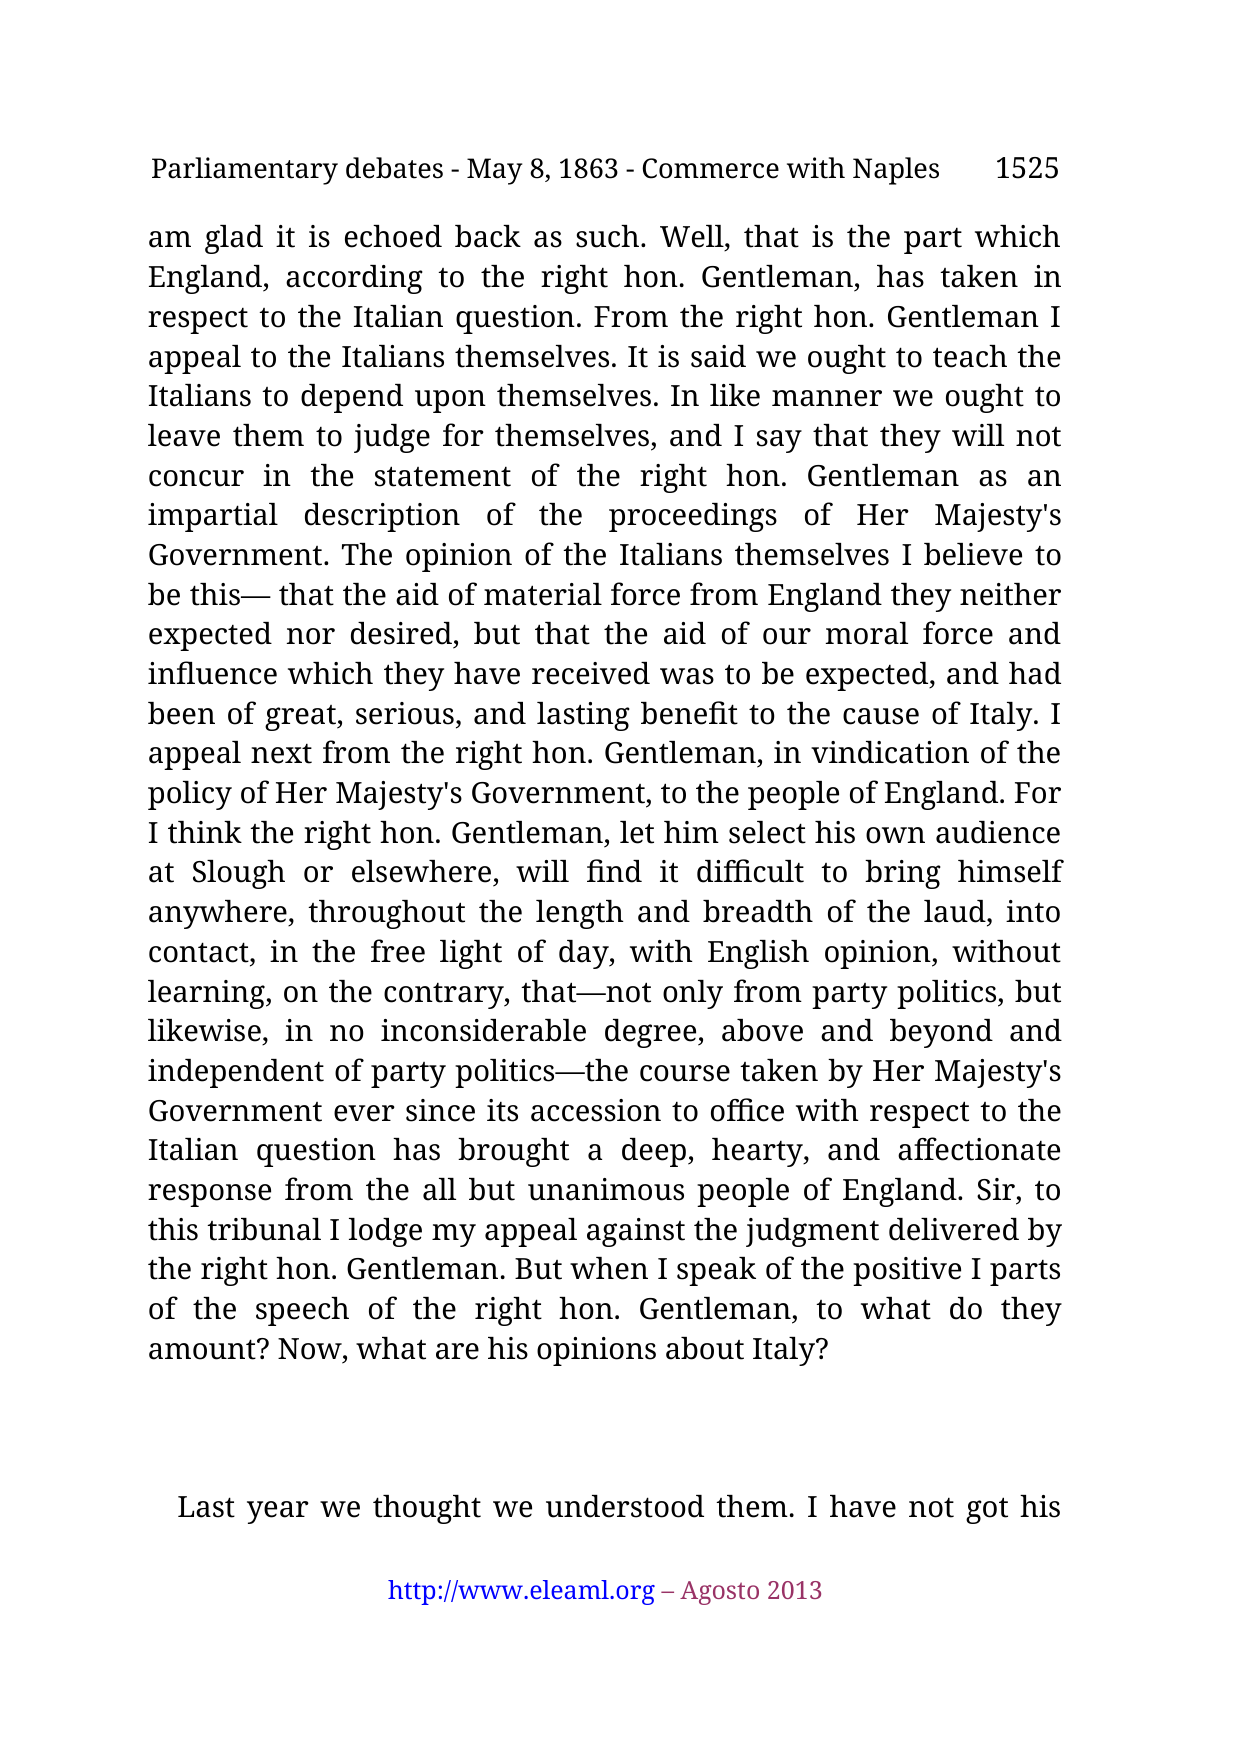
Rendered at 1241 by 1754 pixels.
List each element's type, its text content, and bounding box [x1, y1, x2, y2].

text am glad it is echoed back as such. Well, that is the part which England, according to the right hon. Gentleman, has taken in respect to the Italian question. From the right hon. Gentleman I appeal to the Italians themselves. It is said we ought to teach the Italians to depend upon themselves. In like manner we ought to leave them to judge for themselves, and I say that they will not concur in the statement of the right hon. Gentleman as an impartial description of the proceedings of Her Majesty's Government. The opinion of the Italians themselves I believe to be this— that the aid of material force from England they neither expected nor desired, but that the aid of our moral force and influence which they have received was to be expected, and had been of great, serious, and lasting benefit to the cause of Italy. I appeal next from the right hon. Gentleman, in vindication of the policy of Her Majesty's Government, to the people of England. For I think the right hon. Gentleman, let him select his own audience at Slough or elsewhere, will find it difficult to bring himself anywhere, throughout the length and breadth of the laud, into contact, in the free light of day, with English opinion, without learning, on the contrary, that—not only from party politics, but likewise, in no inconsiderable degree, above and beyond and independent of party politics—the course taken by Her Majesty's Government ever since its accession to office with respect to the Italian question has brought a deep, hearty, and affectionate response from the all but unanimous people of England. Sir, to this tribunal I lodge my appeal against the judgment delivered by the right hon. Gentleman. But when I speak of the positive I parts of the speech of the right hon. Gentleman, to what do they amount? Now, what are his opinions about Italy? [148, 217, 1063, 1368]
text Last year we thought we understood them. I have not got his [148, 1487, 1063, 1526]
